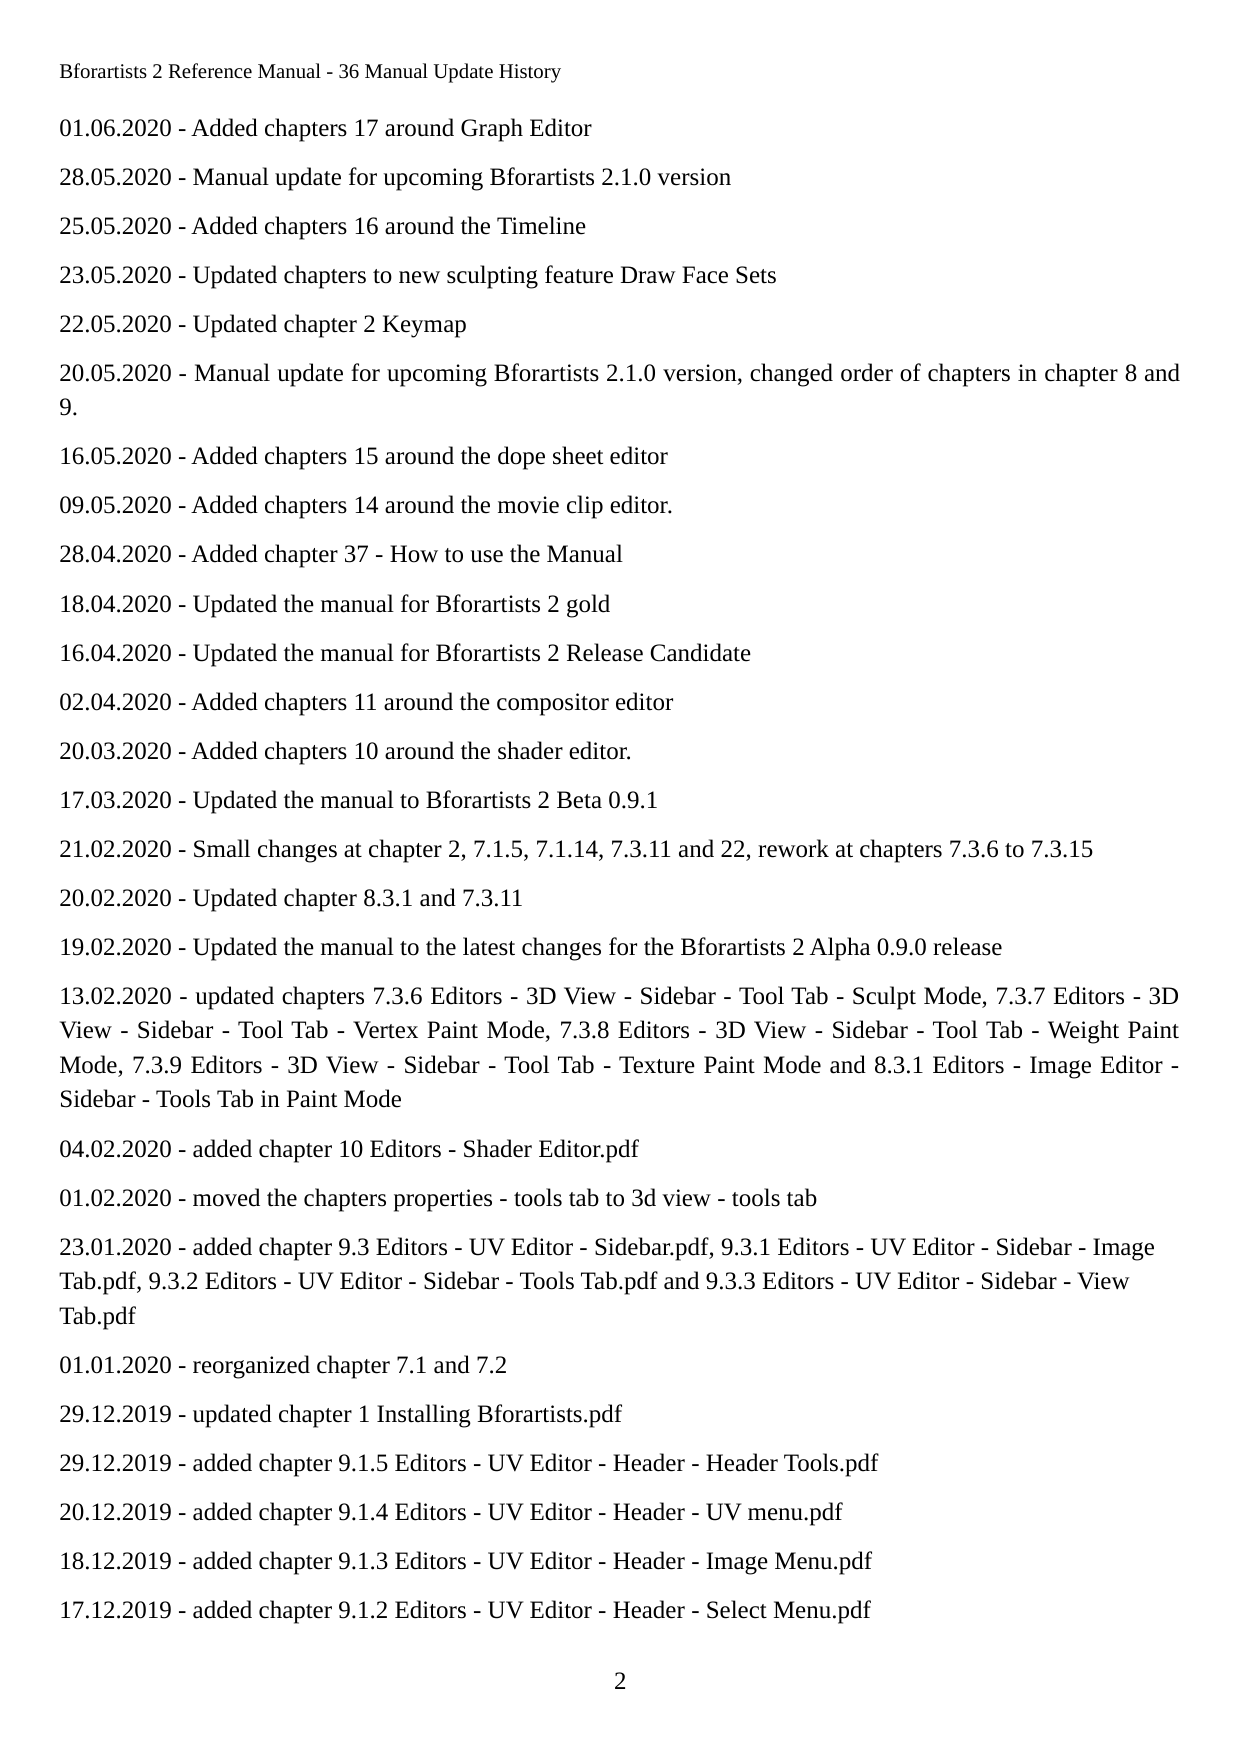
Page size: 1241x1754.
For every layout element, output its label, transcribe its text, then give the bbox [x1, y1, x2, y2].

text 20.03.2020 - Added chapters 10 around the shader editor. [59, 736, 1181, 764]
text 19.02.2020 - Updated the manual to the latest changes for the Bforartists 2 Alpha 0.9.0 release [59, 932, 1181, 961]
text 22.05.2020 - Updated chapter 2 Keymap [59, 309, 1181, 338]
text 01.01.2020 - reorganized chapter 7.1 and 7.2 [59, 1350, 1181, 1378]
text 02.04.2020 - Added chapters 11 around the compositor editor [59, 687, 1181, 716]
text 16.05.2020 - Added chapters 15 around the dope sheet editor [59, 441, 1181, 470]
text 23.01.2020 - added chapter 9.3 Editors - UV Editor - Sidebar.pdf, 9.3.1 Editors - UV Editor - Sidebar - Image Tab.pdf, 9.3.2 Editors - UV Editor - Sidebar - Tools Tab.pdf and 9.3.3 Editors - UV Editor - Sidebar - View Tab.pdf [59, 1232, 1181, 1329]
text 28.04.2020 - Added chapter 37 - How to use the Manual [59, 539, 1181, 568]
text 29.12.2019 - updated chapter 1 Installing Bforartists.pdf [59, 1399, 1181, 1428]
text 25.05.2020 - Added chapters 16 around the Timeline [59, 211, 1181, 239]
text 04.02.2020 - added chapter 10 Editors - Shader Editor.pdf [59, 1134, 1181, 1162]
text 18.04.2020 - Updated the manual for Bforartists 2 gold [59, 589, 1181, 617]
text 20.02.2020 - Updated chapter 8.3.1 and 7.3.11 [59, 883, 1181, 912]
text 17.12.2019 - added chapter 9.1.2 Editors - UV Editor - Header - Select Menu.pdf [59, 1595, 1181, 1624]
text 29.12.2019 - added chapter 9.1.5 Editors - UV Editor - Header - Header Tools.pdf [59, 1448, 1181, 1477]
text 23.05.2020 - Updated chapters to new sculpting feature Draw Face Sets [59, 260, 1181, 288]
text 28.05.2020 - Manual update for upcoming Bforartists 2.1.0 version [59, 162, 1181, 190]
text 09.05.2020 - Added chapters 14 around the movie clip editor. [59, 491, 1181, 519]
text 17.03.2020 - Updated the manual to Bforartists 2 Beta 0.9.1 [59, 785, 1181, 814]
text 18.12.2019 - added chapter 9.1.3 Editors - UV Editor - Header - Image Menu.pdf [59, 1546, 1181, 1575]
text 01.06.2020 - Added chapters 17 around Graph Editor [59, 113, 1181, 141]
text 13.02.2020 - updated chapters 7.3.6 Editors - 3D View - Sidebar - Tool Tab - Sculpt Mode, 7.3.7 Editors - 3D View - Sidebar - Tool Tab - Vertex Paint Mode, 7.3.8 Editors - 3D View - Sidebar - Tool Tab - Weight Paint Mode, 7.3.9 Editors - 3D View - Sidebar - Tool Tab - Texture Paint Mode and 8.3.1 Editors - Image Editor - Sidebar - Tools Tab in Paint Mode [59, 981, 1181, 1113]
text 21.02.2020 - Small changes at chapter 2, 7.1.5, 7.1.14, 7.3.11 and 22, rework at chapters 7.3.6 to 7.3.15 [59, 834, 1181, 863]
text 20.05.2020 - Manual update for upcoming Bforartists 2.1.0 version, changed order of chapters in chapter 8 and 9. [59, 358, 1181, 421]
text 16.04.2020 - Updated the manual for Bforartists 2 Release Candidate [59, 638, 1181, 666]
text 01.02.2020 - moved the chapters properties - tools tab to 3d view - tools tab [59, 1183, 1181, 1211]
text 20.12.2019 - added chapter 9.1.4 Editors - UV Editor - Header - UV menu.pdf [59, 1497, 1181, 1526]
